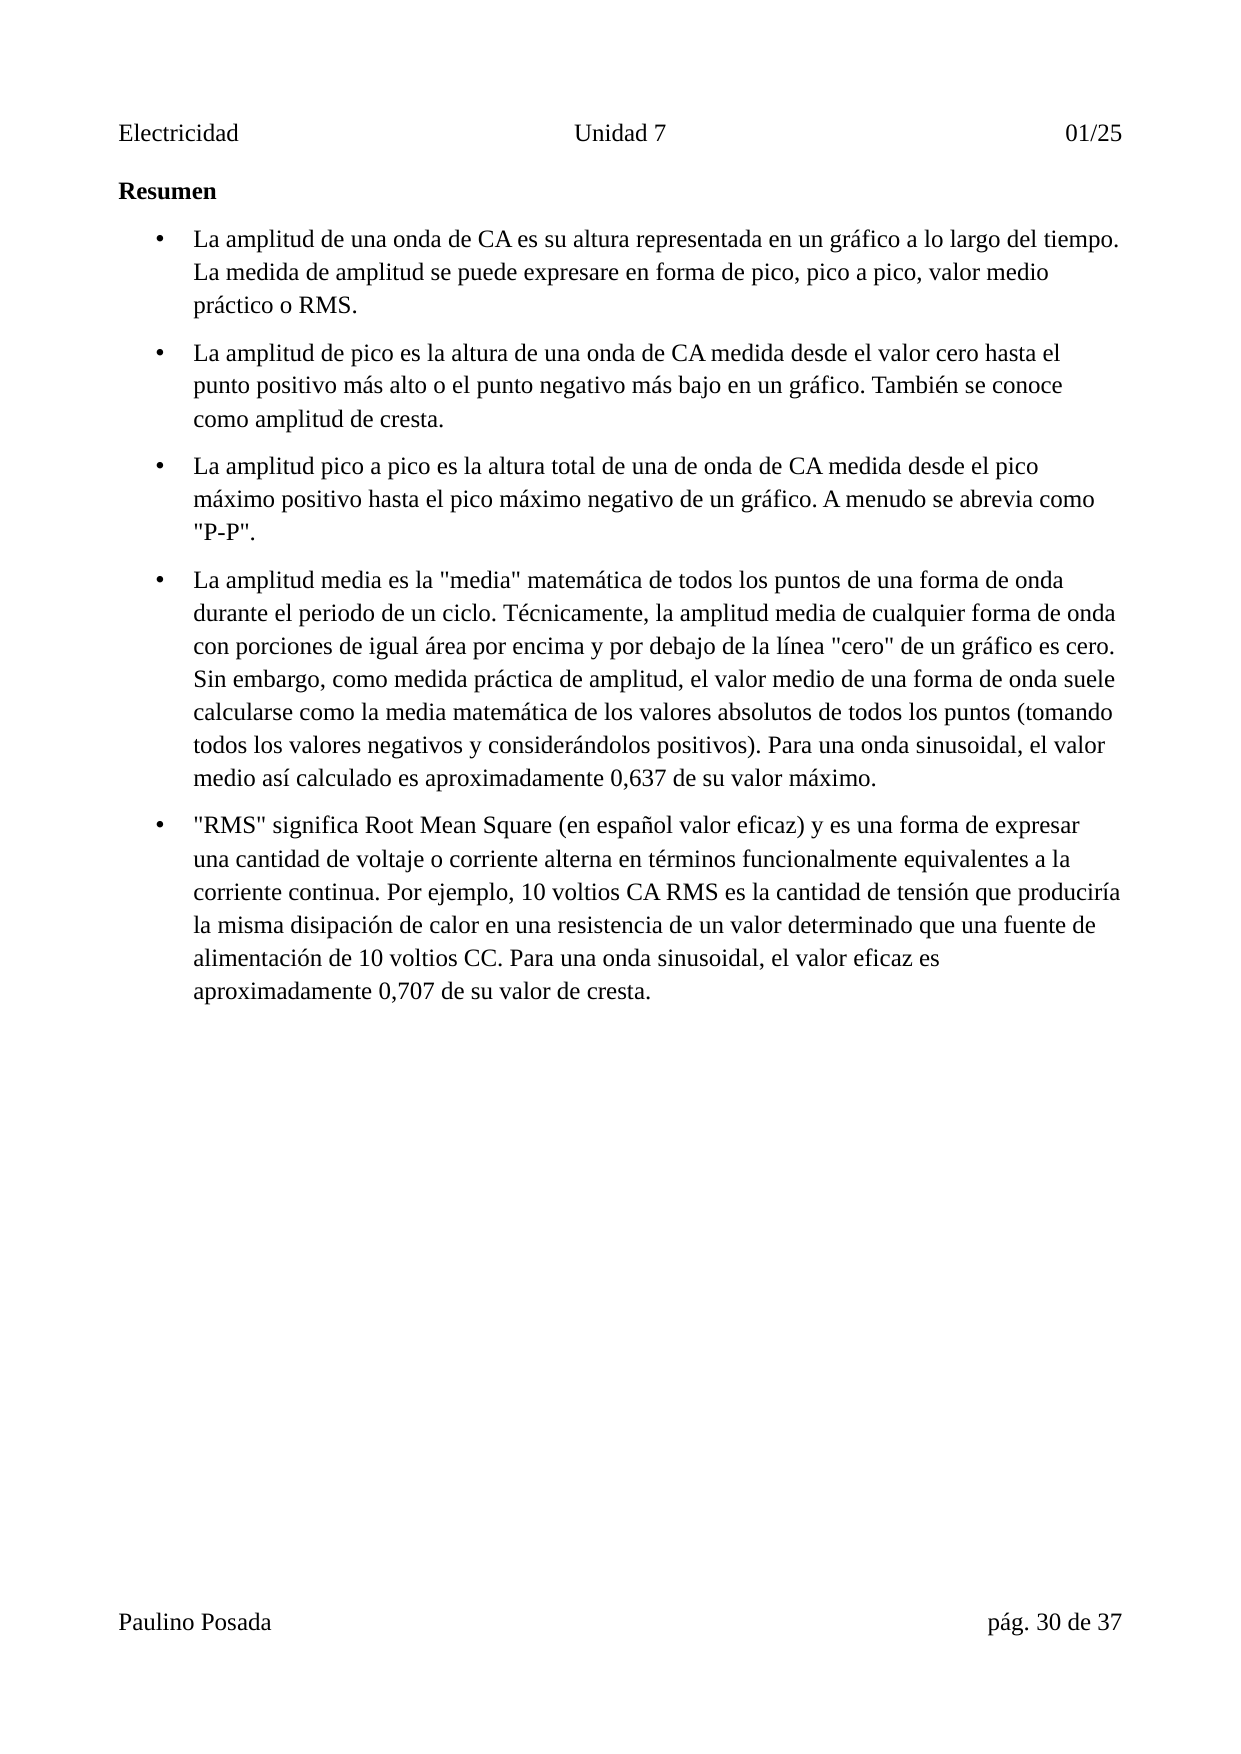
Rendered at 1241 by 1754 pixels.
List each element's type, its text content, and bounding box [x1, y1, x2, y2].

list La amplitud media es la "media" matemática de todos los puntos de una forma de onda durante el periodo de un ciclo. Técnicamente, la amplitud media de cualquier forma de onda con porciones de igual área por encima y por debajo de la línea "cero" de un gráfico es cero. Sin embargo, como medida práctica de amplitud, el valor medio de una forma de onda suele calcularse como la media matemática de los valores absolutos de todos los puntos (tomando todos los valores negativos y considerándolos positivos). Para una onda sinusoidal, el valor medio así calculado es aproximadamente 0,637 de su valor máximo. [156, 565, 1122, 792]
list "RMS" significa Root Mean Square (en español valor eficaz) y es una forma de expresar una cantidad de voltaje o corriente alterna en términos funcionalmente equivalentes a la corriente continua. Por ejemplo, 10 voltios CA RMS es la cantidad de tensión que produciría la misma disipación de calor en una resistencia de un valor determinado que una fuente de alimentación de 10 voltios CC. Para una onda sinusoidal, el valor eficaz es aproximadamente 0,707 de su valor de cresta. [156, 811, 1122, 1004]
text Resumen [118, 176, 1122, 205]
list La amplitud de pico es la altura de una onda de CA medida desde el valor cero hasta el punto positivo más alto o el punto negativo más bajo en un gráfico. También se conoce como amplitud de cresta. [156, 338, 1122, 432]
list La amplitud pico a pico es la altura total de una de onda de CA medida desde el pico máximo positivo hasta el pico máximo negativo de un gráfico. A menudo se abrevia como "P-P". [156, 451, 1122, 546]
list La amplitud de una onda de CA es su altura representada en un gráfico a lo largo del tiempo. La medida de amplitud se puede expresare en forma de pico, pico a pico, valor medio práctico o RMS. [156, 224, 1122, 319]
